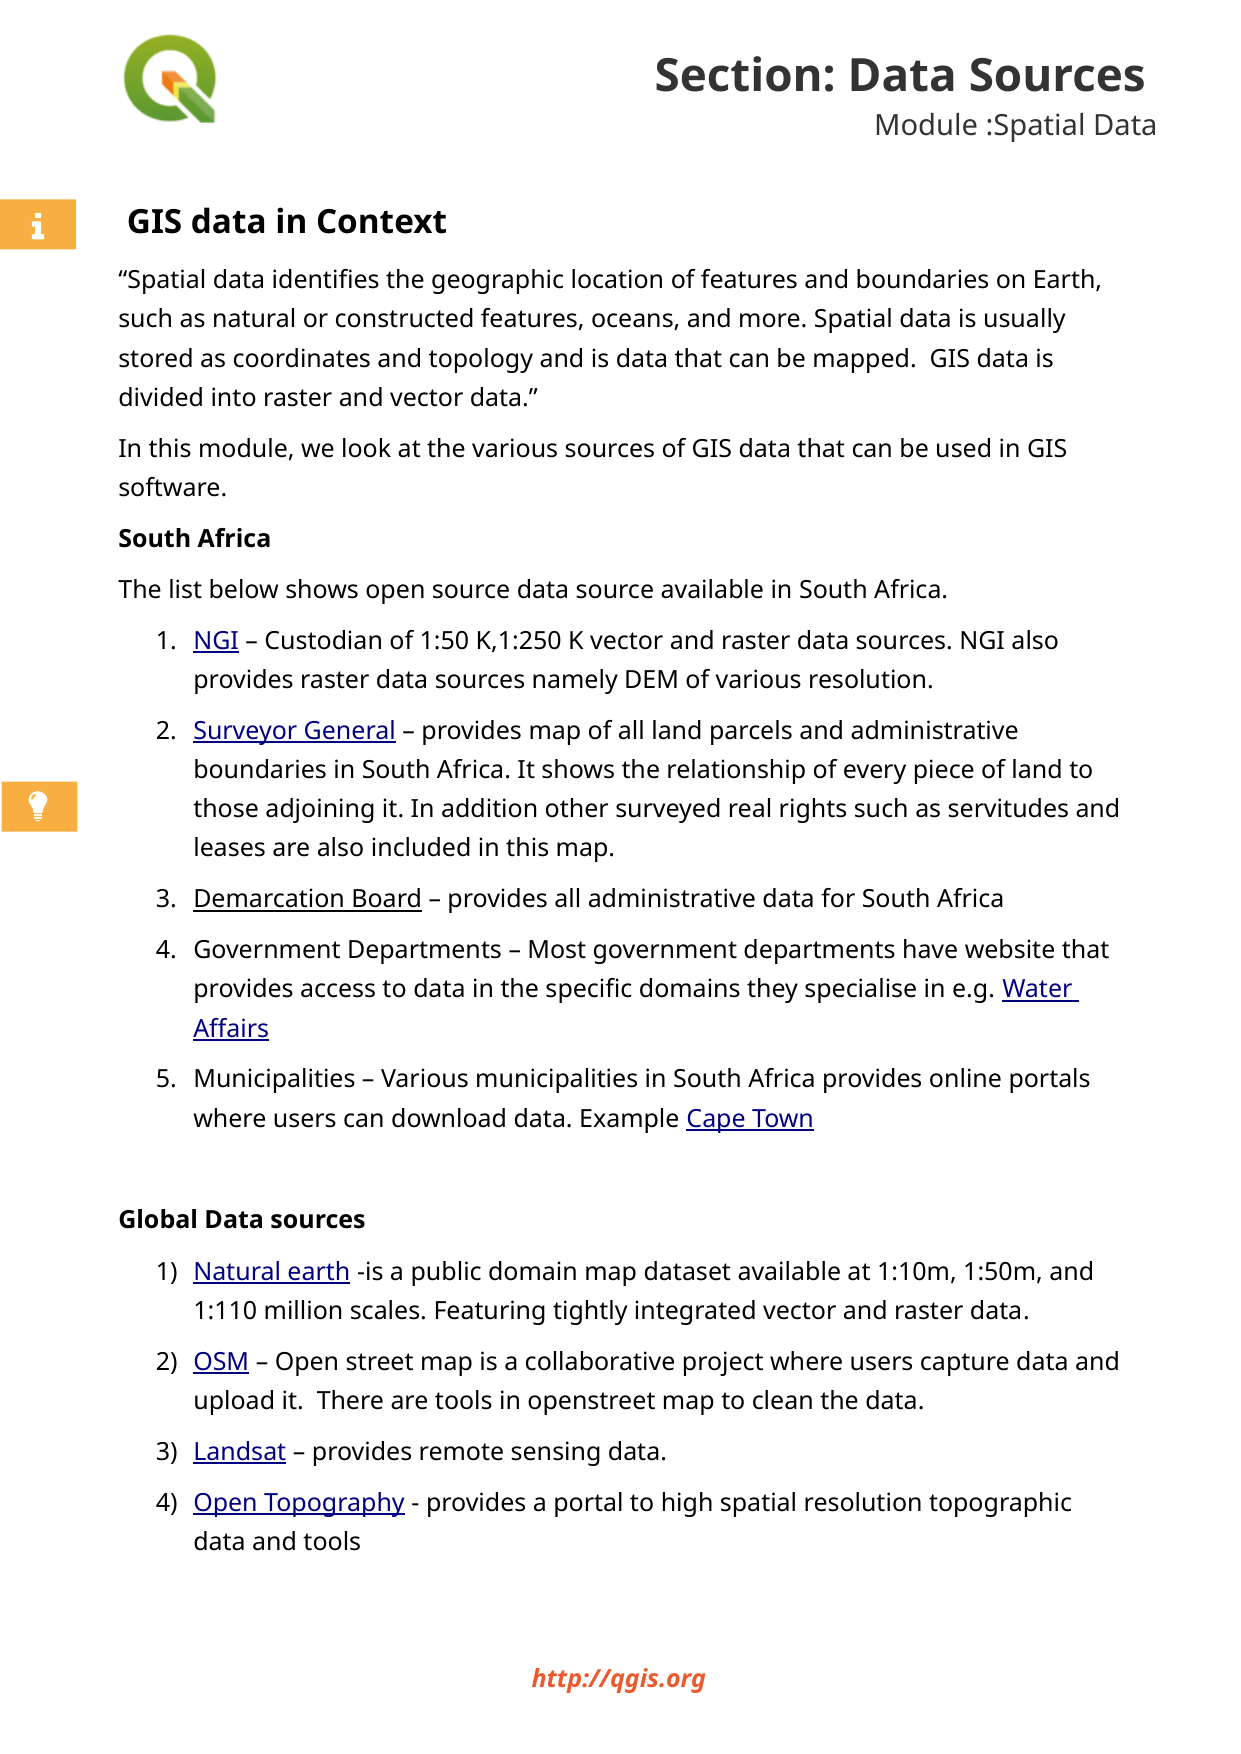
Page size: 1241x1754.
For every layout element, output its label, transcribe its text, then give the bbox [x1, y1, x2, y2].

text “Spatial data identifies the geographic location of features and boundaries on Earth, such as natural or constructed features, oceans, and more. Spatial data is usually stored as coordinates and topology and is data that can be mapped. GIS data is divided into raster and vector data.” [118, 262, 1122, 413]
list Surveyor General – provides map of all land parcels and administrative boundaries in South Africa. It shows the relationship of every piece of land to those adjoining it. In addition other surveyed real rights such as servitudes and leases are also included in this map. [156, 712, 1122, 864]
list Natural earth -is a public domain map dataset available at 1:10m, 1:50m, and 1:110 million scales. Featuring tightly integrated vector and raster data. [156, 1253, 1122, 1326]
picture [122, 31, 218, 127]
list Open Topography - provides a portal to high spatial resolution topographic data and tools [156, 1484, 1122, 1557]
list Municipalities – Various municipalities in South Africa provides online portals where users can download data. Example Cape Town [156, 1061, 1122, 1134]
list Landsat – provides remote sensing data. [156, 1433, 1122, 1467]
list OSM – Open street map is a collaborative project where users capture data and upload it. There are tools in openstreet map to clean the data. [156, 1343, 1122, 1416]
subtitle GIS data in Context [118, 198, 1122, 243]
list Government Departments – Most government departments have website that provides access to data in the specific domains they specialise in e.g. Water Affairs [156, 932, 1122, 1044]
text The list below shows open source data source available in South Africa. [118, 571, 1122, 606]
text South Africa [118, 521, 1122, 554]
list Demarcation Board – provides all administrative data for South Africa [156, 881, 1122, 915]
text In this module, we look at the various sources of GIS data that can be used in GIS software. [118, 430, 1122, 504]
text Global Data sources [118, 1202, 1122, 1236]
list NGI – Custodian of 1:50 K,1:250 K vector and raster data sources. NGI also provides raster data sources namely DEM of various resolution. [156, 622, 1122, 696]
